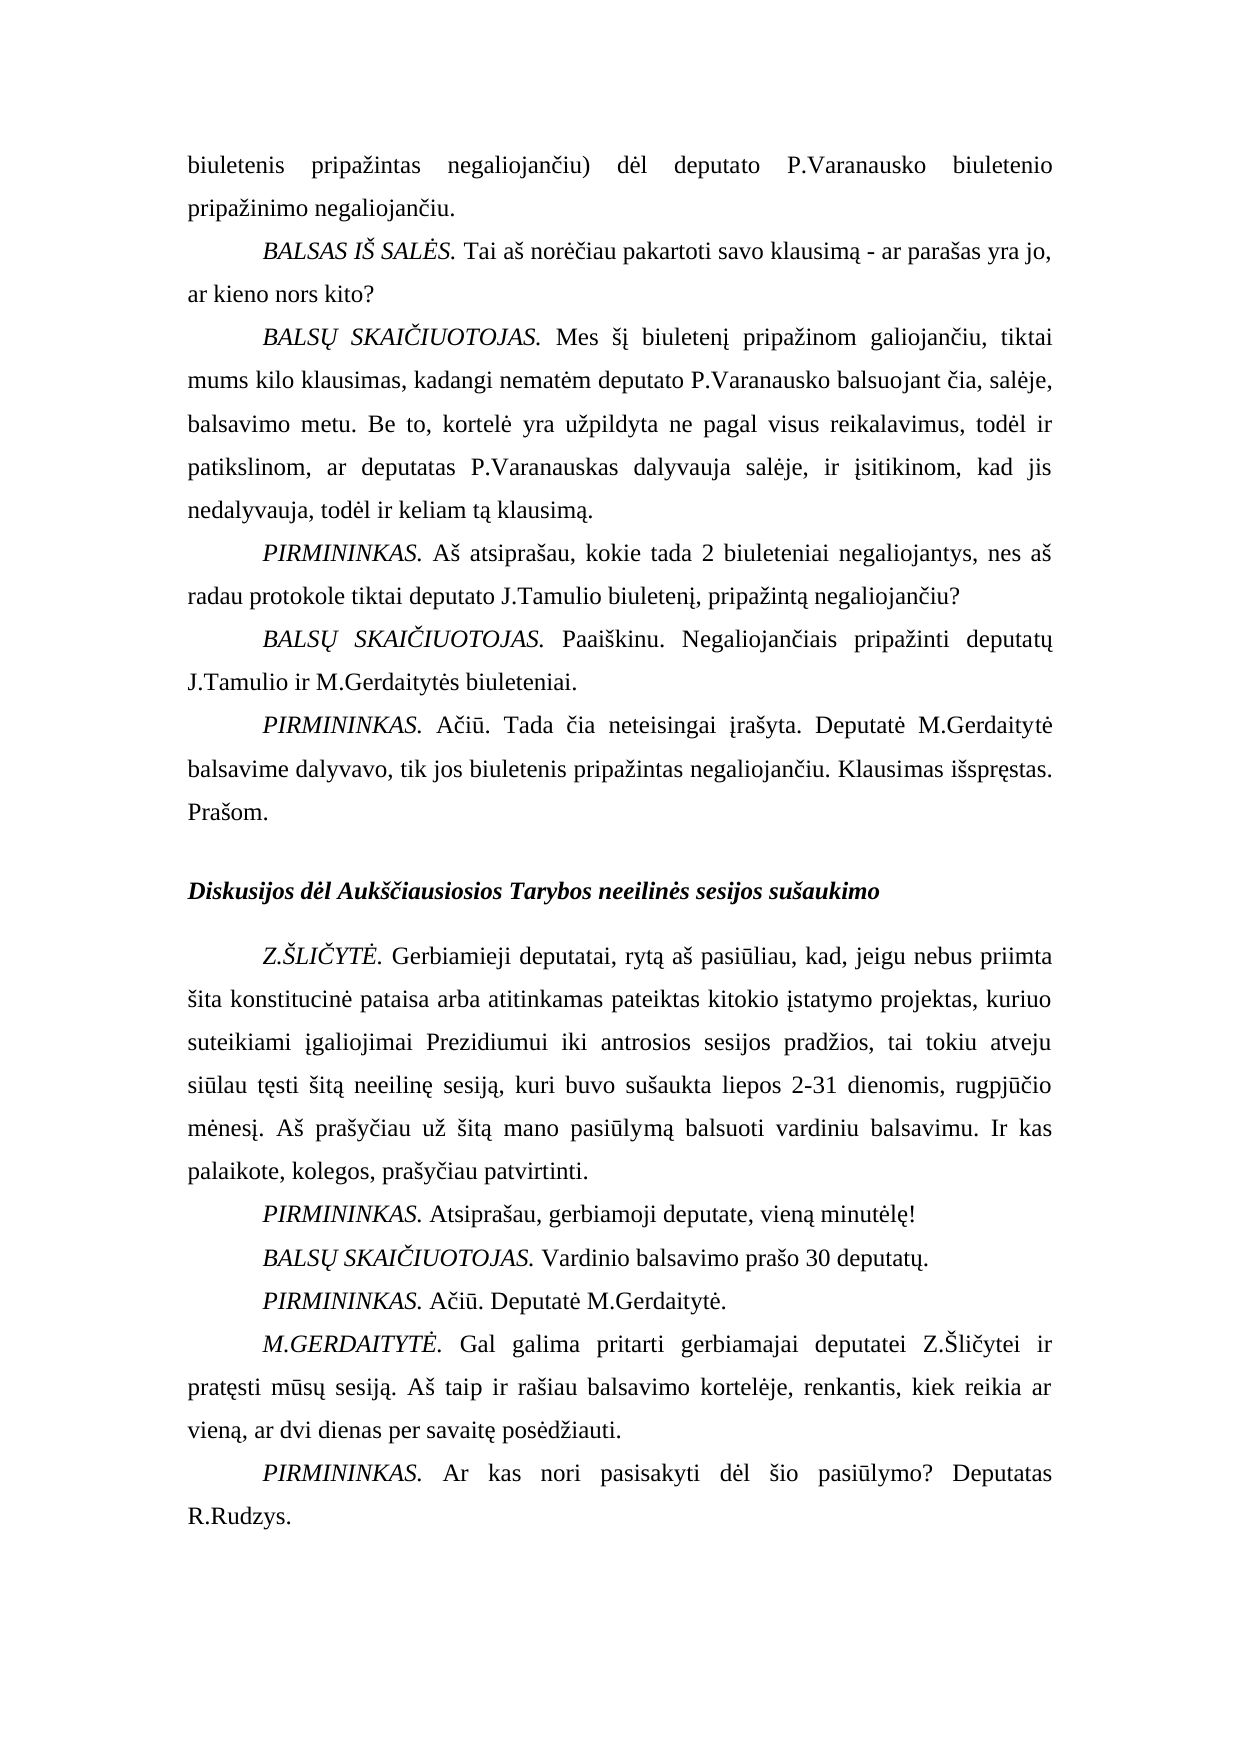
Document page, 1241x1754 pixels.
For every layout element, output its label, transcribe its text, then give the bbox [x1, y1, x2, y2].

text BALSŲ SKAIČIUOTOJAS. Vardinio balsavimo prašo 30 deputatų. [187, 1243, 1053, 1271]
text PIRMININKAS. Ačiū. Deputatė M.Gerdaitytė. [187, 1286, 1053, 1314]
text PIRMININKAS. Atsiprašau, gerbiamoji deputate, vieną minutėlę! [187, 1199, 1053, 1228]
text PIRMININKAS. Aš atsiprašau, kokie tada 2 biuleteniai negaliojantys, nes aš radau protokole tiktai deputato J.Tamulio biuletenį, pripažintą negalio­jančiu? [187, 538, 1053, 610]
text BALSŲ SKAIČIUOTOJAS. Mes šį biuletenį pripažinom galiojančiu, tik­tai mums kilo klausimas, kadangi nematėm deputato P.Varanausko balsuo­jant čia, salėje, balsavimo metu. Be to, kortelė yra užpildyta ne pagal visus reikalavimus, todėl ir patikslinom, ar deputatas P.Varanauskas dalyvauja salėje, ir įsitikinom, kad jis nedalyvauja, todėl ir keliam tą klausimą. [187, 322, 1053, 524]
text BALSŲ SKAIČIUOTOJAS. Paaiškinu. Negaliojančiais pripažinti deputa­tų J.Tamulio ir M.Gerdaitytės biuleteniai. [187, 624, 1053, 696]
text BALSAS IŠ SALĖS. Tai aš norėčiau pakartoti savo klausimą - ar parašas yra jo, ar kieno nors kito? [187, 236, 1053, 308]
text PIRMININKAS. Ar kas nori pasisakyti dėl šio pasiūlymo? Deputatas R.Rudzys. [187, 1458, 1053, 1530]
text M.GERDAITYTĖ. Gal galima pritarti gerbiamajai deputatei Z.Šličytei ir pratęsti mūsų sesiją. Aš taip ir rašiau balsavimo kortelėje, renkantis, kiek reikia ar vieną, ar dvi dienas per savaitę posėdžiauti. [187, 1329, 1053, 1444]
text Z.ŠLIČYTĖ. Gerbiamieji deputatai, rytą aš pasiūliau, kad, jeigu nebus priimta šita konstitucinė pataisa arba atitinkamas pateiktas kitokio įstatymo projektas, kuriuo suteikiami įgaliojimai Prezidiumui iki antrosios sesijos pradžios, tai tokiu atveju siūlau tęsti šitą neeilinę sesiją, kuri buvo sušaukta liepos 2-31 dienomis, rugpjūčio mėnesį. Aš prašyčiau už šitą mano pasiūly­mą balsuoti vardiniu balsavimu. Ir kas palaikote, kolegos, prašyčiau patvirtinti. [187, 941, 1053, 1185]
subtitle Diskusijos dėl Aukščiausiosios Tarybos neeilinės sesijos sušaukimo [187, 876, 1203, 905]
text biuletenis pripažintas negaliojančiu) dėl deputa­to P.Varanausko biuletenio pripažinimo negaliojančiu. [187, 150, 1053, 222]
text PIRMININKAS. Ačiū. Tada čia neteisingai įrašyta. Deputatė M.Gerdaity­tė balsavime dalyvavo, tik jos biuletenis pripažintas negaliojančiu. Klausi­mas išspręstas. Prašom. [187, 711, 1053, 826]
